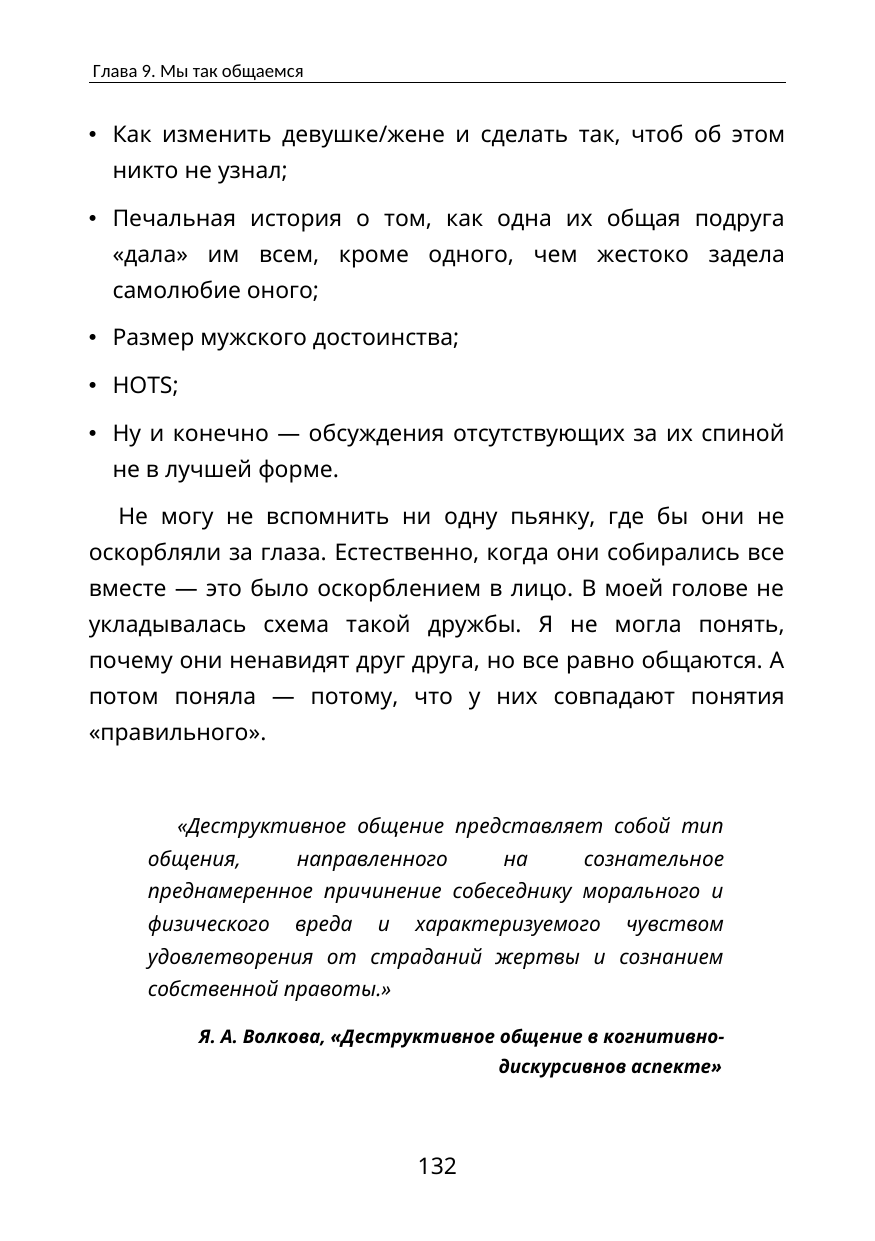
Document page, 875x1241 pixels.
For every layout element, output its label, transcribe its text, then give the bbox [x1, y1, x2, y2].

list Печальная история о том, как одна их общая подруга «дала» им всем, кроме одного, чем жестоко задела самолюбие оного; [88, 202, 786, 305]
text «Деструктивное общение представляет собой тип общения, направленного на сознательное преднамеренное причинение собеседнику морального и физического вреда и характеризуемого чувством удовлетворения от страданий жертвы и сознанием собственной правоты.» [148, 811, 726, 1003]
list HOTS; [88, 369, 786, 400]
text Не могу не вспомнить ни одну пьянку, где бы они не оскорбляли за глаза. Естественно, когда они собирались все вместе — это было оскорблением в лицо. В моей голове не укладывалась схема такой дружбы. Я не могла понять, почему они ненавидят друг друга, но все равно общаются. А потом поняла — потому, что у них совпадают понятия «правильного». [88, 500, 786, 747]
list Ну и конечно — обсуждения отсутствующих за их спиной не в лучшей форме. [88, 417, 786, 484]
list Как изменить девушке/жене и сделать так, чтоб об этом никто не узнал; [88, 118, 786, 185]
list Размер мужского достоинства; [88, 321, 786, 352]
text Я. А. Волкова, «Деструктивное общение в когнитивно-дискурсивнов аспекте» [148, 1019, 726, 1079]
